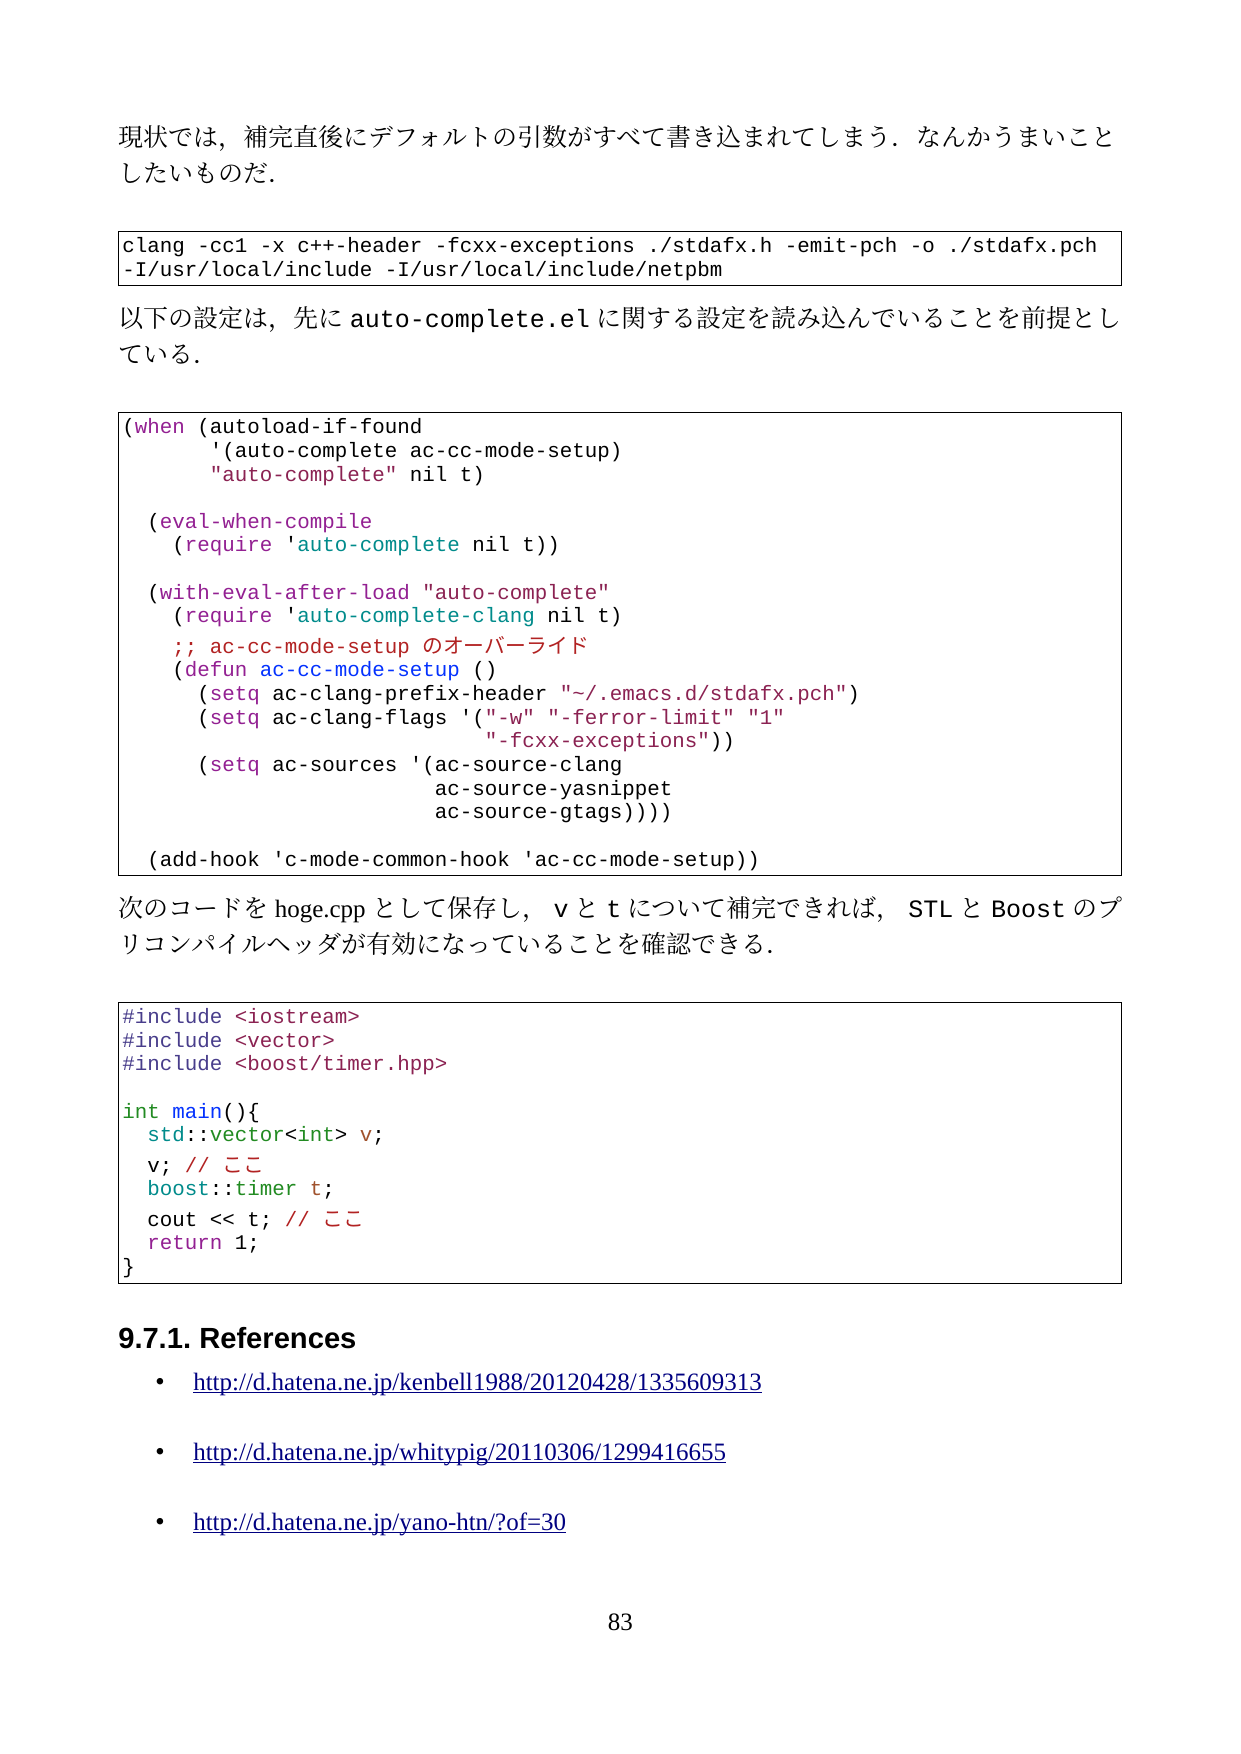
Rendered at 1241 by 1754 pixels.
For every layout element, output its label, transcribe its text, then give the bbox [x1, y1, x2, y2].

text 以下の設定は，先に auto-complete.el に関する設定を読み込んでいることを前提としている． [118, 299, 1122, 400]
text clang -cc1 -x c++-header -fcxx-exceptions ./stdafx.h -emit-pch -o ./stdafx.pch -I/usr/local/include -I/usr/local/include/netpbm [119, 232, 1121, 285]
list http://d.hatena.ne.jp/yano-htn/?of=30 [156, 1507, 1122, 1564]
text return 1; [119, 1228, 1121, 1252]
list http://d.hatena.ne.jp/kenbell1988/20120428/1335609313 [156, 1367, 1122, 1424]
text "-fcxx-exceptions")) [119, 726, 1121, 750]
text ac-source-yasnippet [119, 774, 1121, 797]
text (setq ac-sources '(ac-source-clang [119, 750, 1121, 774]
text ;; ac-cc-mode-setup のオーバーライド [119, 625, 1121, 656]
text (add-hook 'c-mode-common-hook 'ac-cc-mode-setup)) [119, 845, 1121, 875]
text } [119, 1252, 1121, 1283]
text boost::timer t; [119, 1174, 1121, 1198]
text (require 'auto-complete-clang nil t) [119, 601, 1121, 625]
text std::vector<int> v; [119, 1120, 1121, 1144]
text (setq ac-clang-flags '("-w" "-ferror-limit" "1" [119, 703, 1121, 726]
text #include <boost/timer.hpp> [119, 1049, 1121, 1073]
text v; // ここ [119, 1144, 1121, 1174]
text cout << t; // ここ [119, 1198, 1121, 1228]
text '(auto-complete ac-cc-mode-setup) [119, 436, 1121, 459]
text int main(){ [119, 1097, 1121, 1120]
text ac-source-gtags)))) [119, 797, 1121, 821]
text (with-eval-after-load "auto-complete" [119, 578, 1121, 601]
text 次のコードを hoge.cpp として保存し， v と t について補完できれば， STL と Boost のプリコンパイルヘッダが有効になっていることを確認できる． [118, 889, 1122, 989]
text "auto-complete" nil t) [119, 459, 1121, 483]
text #include <vector> [119, 1026, 1121, 1049]
text (require 'auto-complete nil t)) [119, 531, 1121, 554]
text (defun ac-cc-mode-setup () [119, 656, 1121, 679]
text (setq ac-clang-prefix-header "~/.emacs.d/stdafx.pch") [119, 679, 1121, 703]
text #include <iostream> [119, 1003, 1121, 1026]
list http://d.hatena.ne.jp/whitypig/20110306/1299416655 [156, 1437, 1122, 1494]
text (when (autoload-if-found [119, 413, 1121, 436]
subtitle References [118, 1321, 1122, 1354]
text 現状では，補完直後にデフォルトの引数がすべて書き込まれてしまう．なんかうまいことしたいものだ． [118, 118, 1122, 219]
text (eval-when-compile [119, 507, 1121, 531]
